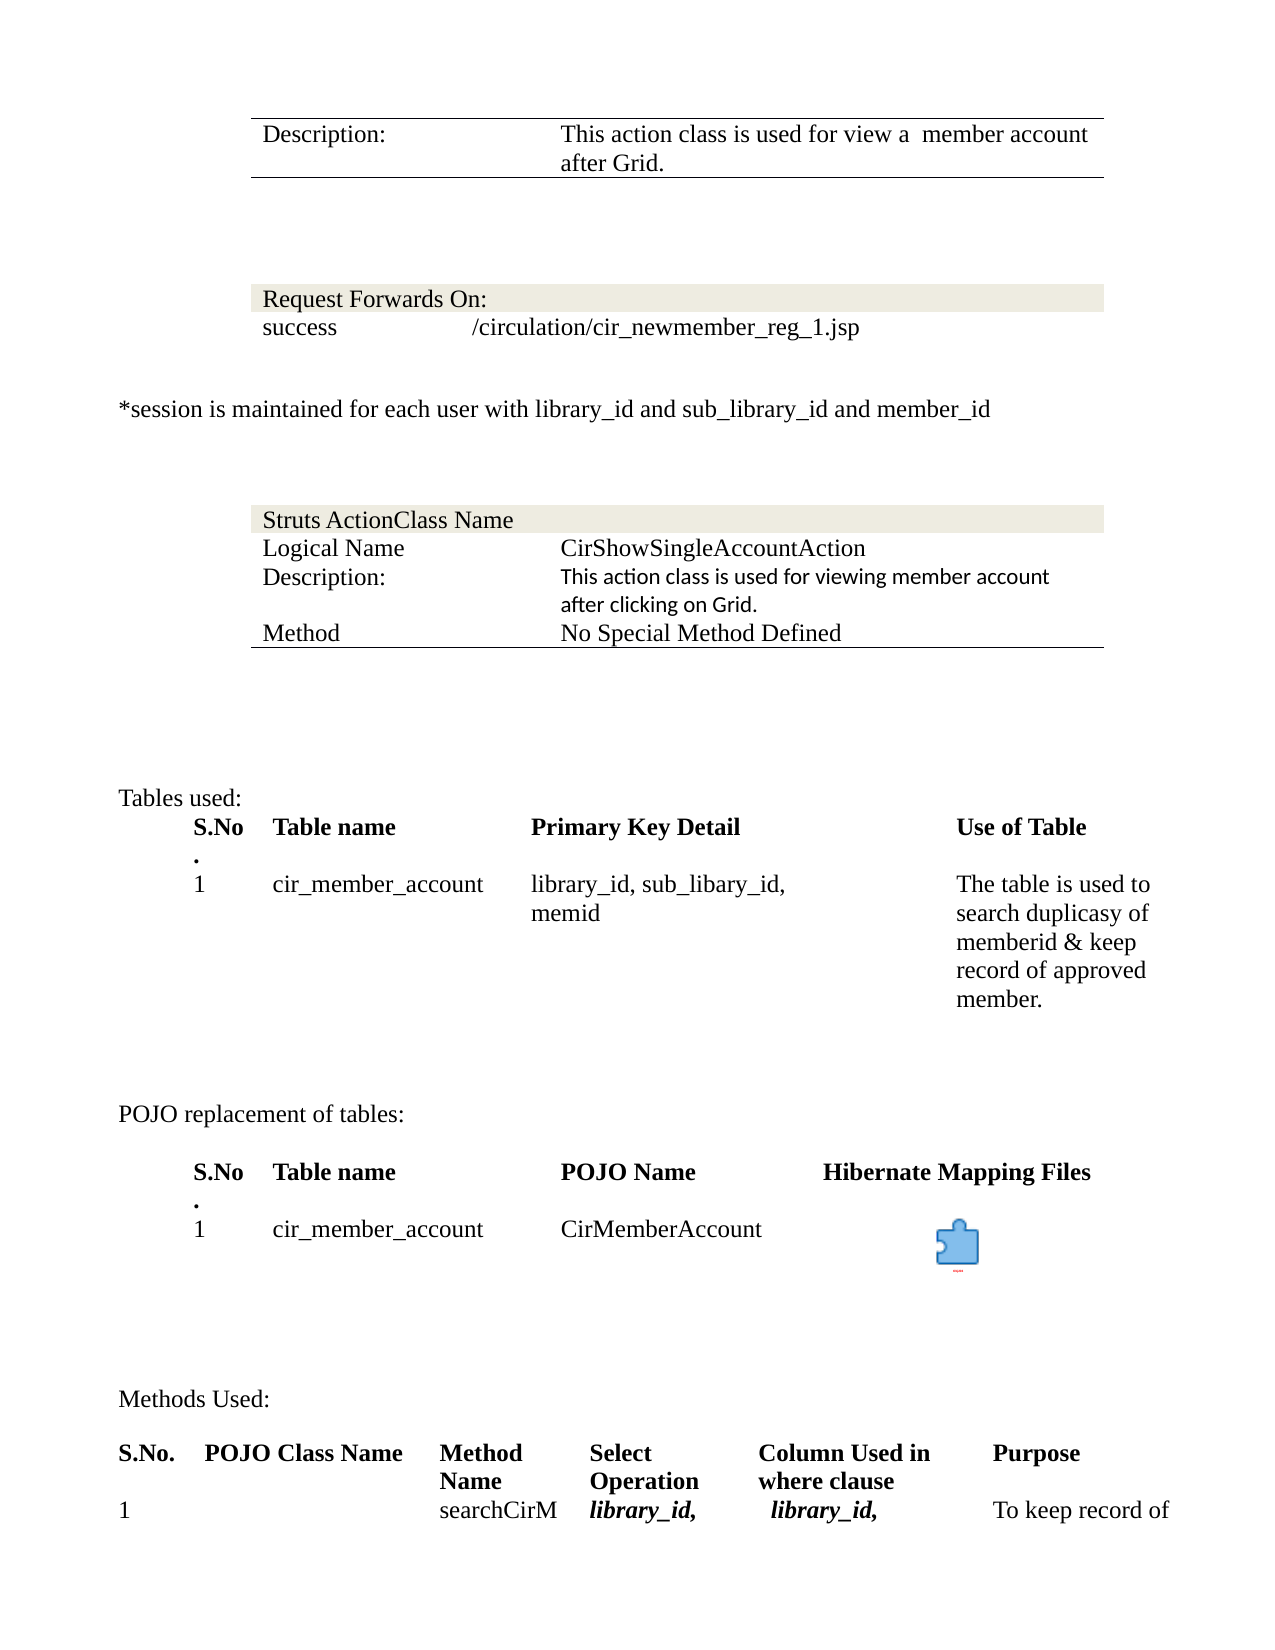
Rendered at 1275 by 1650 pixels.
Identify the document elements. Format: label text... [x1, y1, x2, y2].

table_header Use of Table [945, 812, 1168, 869]
table_header Primary Key Detail [520, 812, 945, 869]
table_header POJO Class Name [193, 1438, 428, 1495]
table_cell cir_member_account [261, 869, 519, 1013]
table_cell Description: [251, 119, 549, 177]
table_header S.No. [182, 1157, 261, 1214]
table_header Table name [261, 812, 519, 869]
table_header Select Operation [578, 1438, 747, 1495]
table_cell CirShowSingleAccountAction [549, 534, 1104, 562]
table_header S.No. [182, 812, 261, 869]
table_cell Description: [251, 562, 549, 618]
table_header Column Used in where clause [747, 1438, 981, 1495]
table_cell 1 [107, 1495, 193, 1524]
table_cell Method [251, 618, 549, 647]
list POJO replacement of tables: [118, 1099, 1157, 1128]
list Tables used: [118, 783, 1157, 812]
text Methods Used: [118, 1384, 1157, 1412]
table_cell CirMemberAccount [549, 1214, 812, 1302]
table_cell searchCirM [428, 1495, 578, 1524]
table_cell library_id, sub_libary_id, memid [520, 869, 945, 1013]
table_cell [812, 1214, 1104, 1302]
table_header S.No. [107, 1438, 193, 1495]
table_cell 1 [182, 869, 261, 1013]
table_header Method Name [428, 1438, 578, 1495]
table_header Struts ActionClass Name [251, 505, 1104, 533]
table_cell library_id, [578, 1495, 747, 1524]
table_header Request Forwards On: [251, 284, 1104, 312]
table_header Table name [261, 1157, 549, 1214]
table_cell 1 [182, 1214, 261, 1302]
table_cell This action class is used for viewing member account after clicking on Grid. [549, 562, 1104, 618]
table_header Hibernate Mapping Files [812, 1157, 1104, 1214]
table_cell Logical Name [251, 534, 549, 562]
table_cell This action class is used for view a member account after Grid. [549, 119, 1104, 177]
table_cell library_id, [747, 1495, 981, 1524]
table_header Purpose [981, 1438, 1218, 1495]
table_cell To keep record of [981, 1495, 1218, 1524]
list *session is maintained for each user with library_id and sub_library_id and member_id [118, 394, 1157, 423]
table_header POJO Name [549, 1157, 812, 1214]
table_cell cir_member_account [261, 1214, 549, 1302]
table_cell success [251, 313, 461, 341]
table_cell /circulation/cir_newmember_reg_1.jsp [461, 313, 1104, 341]
table_cell [193, 1495, 428, 1524]
table_cell The table is used to search duplicasy of memberid & keep record of approved member. [945, 869, 1168, 1013]
table_cell No Special Method Defined [549, 618, 1104, 647]
